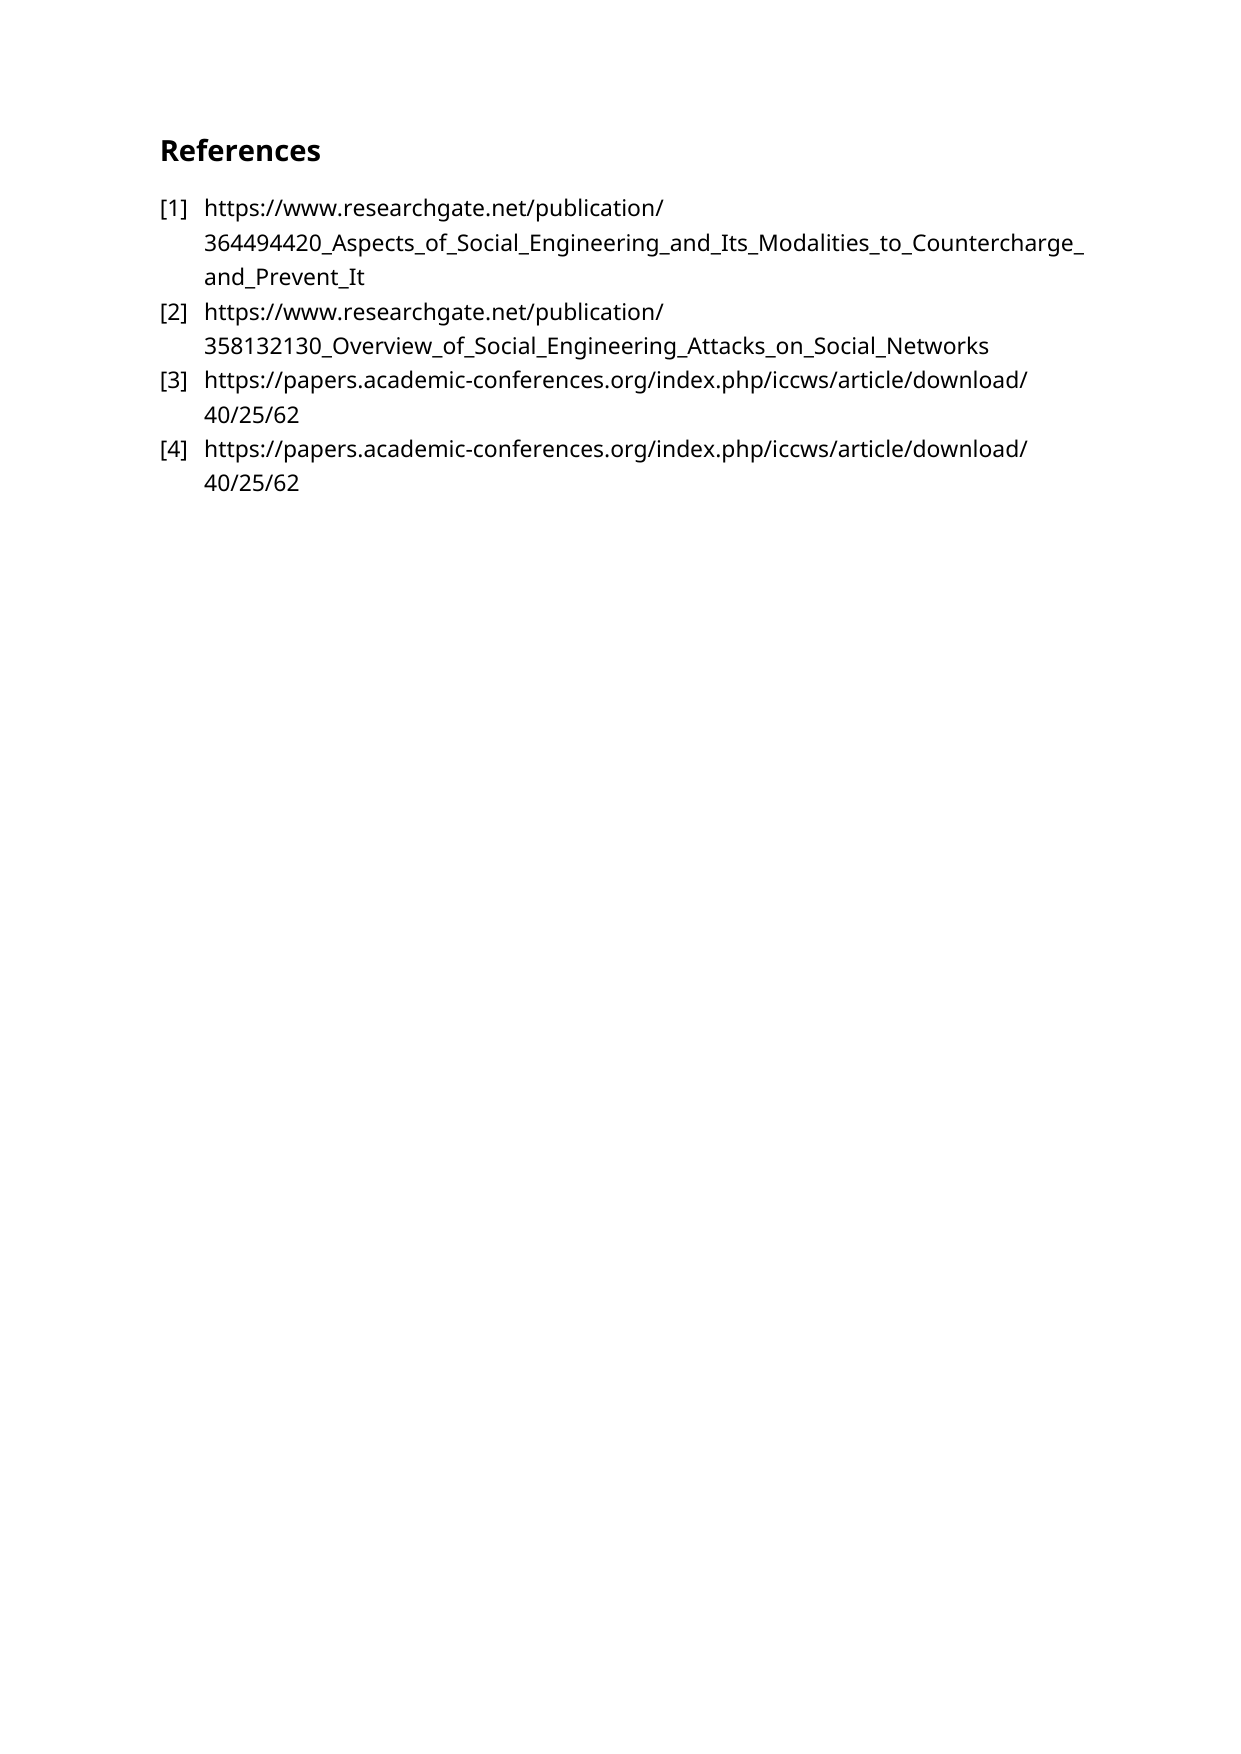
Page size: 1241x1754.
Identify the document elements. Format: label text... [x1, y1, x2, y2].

list https://www.researchgate.net/publication/358132130_Overview_of_Social_Engineering_Attacks_on_Social_Networks [159, 295, 1093, 361]
list https://www.researchgate.net/publication/364494420_Aspects_of_Social_Engineering_and_Its_Modalities_to_Countercharge_and_Prevent_It [159, 192, 1093, 292]
list https://papers.academic-conferences.org/index.php/iccws/article/download/40/25/62 [159, 433, 1093, 498]
subtitle References [159, 130, 1093, 169]
list https://papers.academic-conferences.org/index.php/iccws/article/download/40/25/62 [159, 364, 1093, 430]
